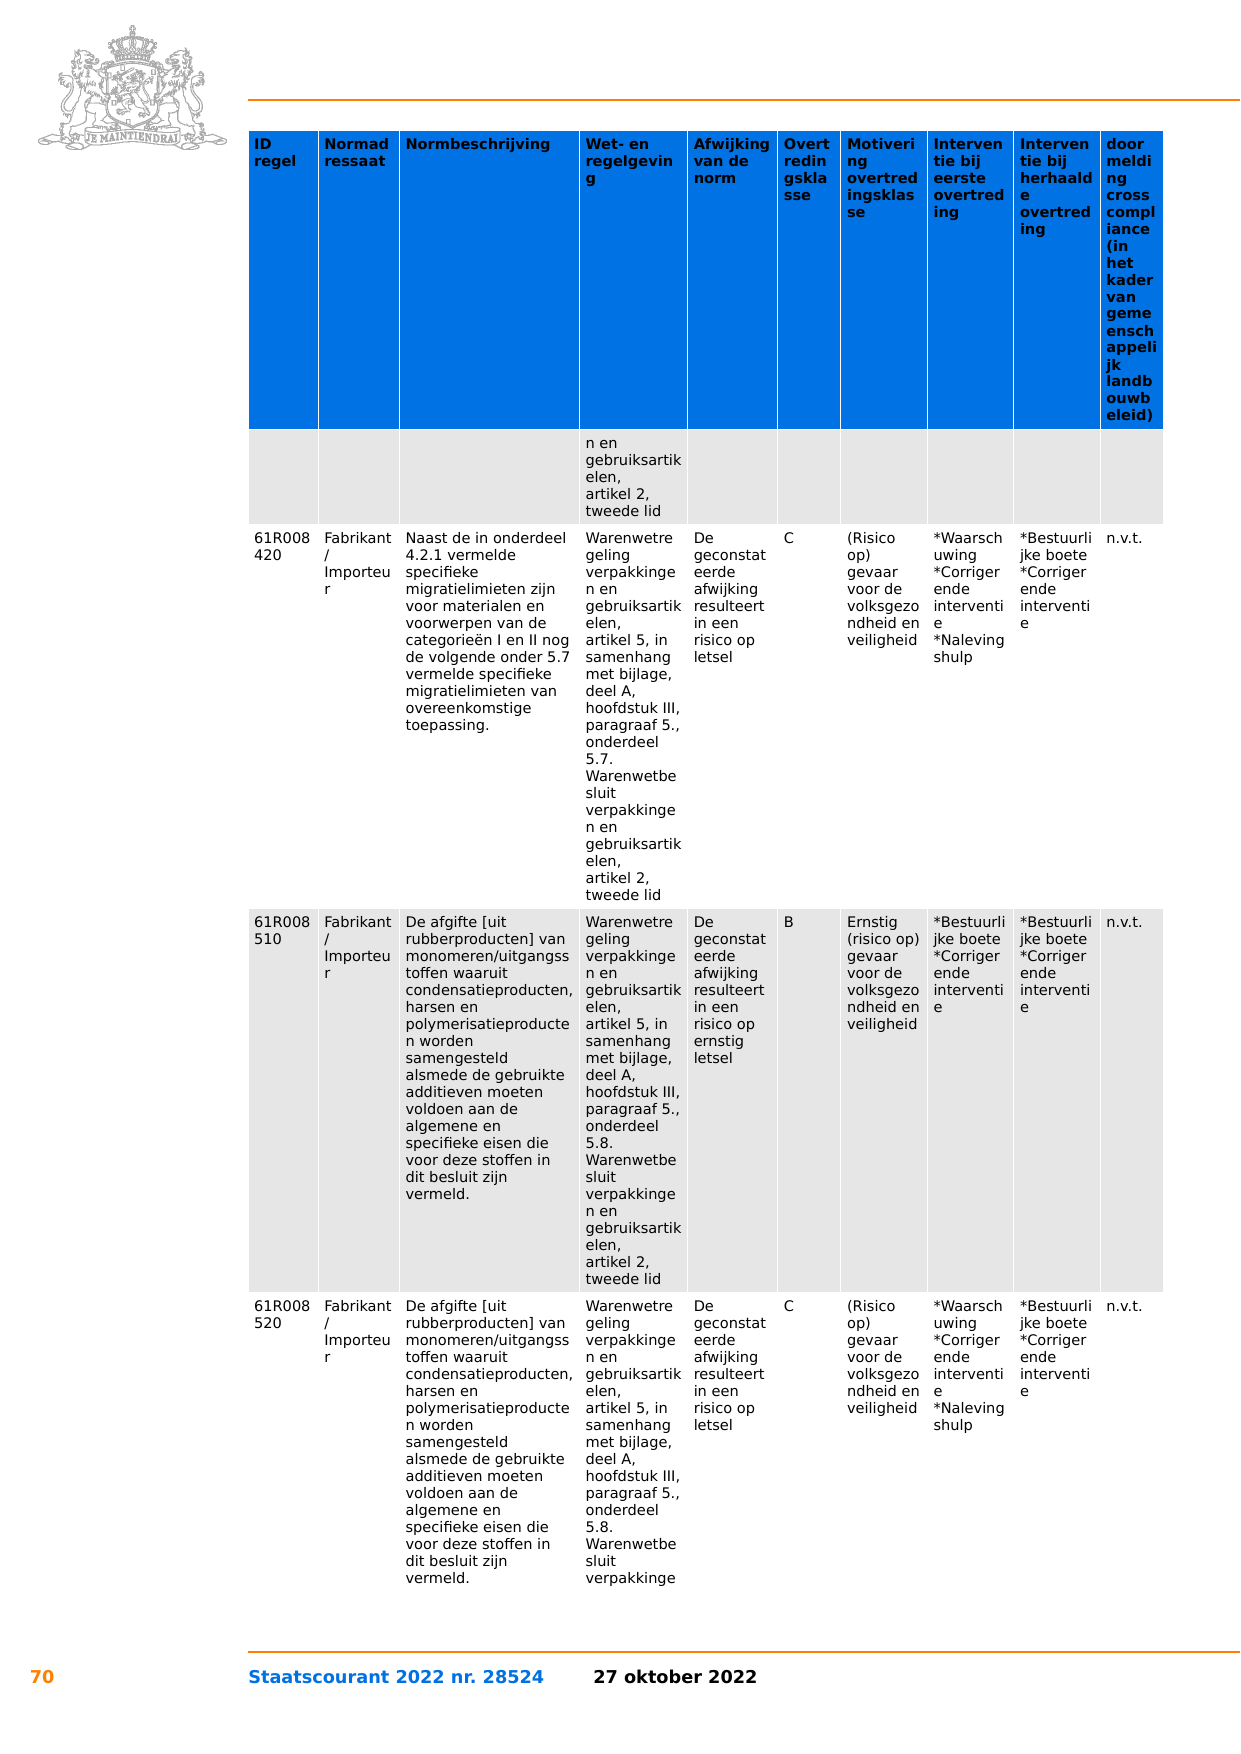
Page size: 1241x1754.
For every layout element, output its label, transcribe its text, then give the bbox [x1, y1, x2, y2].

picture [38, 25, 227, 150]
table_cell n.v.t. [1101, 1293, 1163, 1591]
table_cell Ernstig (risico op) gevaar voor de volksgezondheid en veiligheid [841, 909, 927, 1292]
table_cell Naast de in onderdeel 4.2.1 vermelde specifieke migratielimieten zijn voor materialen en voorwerpen van de categorieën I en II nog de volgende onder 5.7 vermelde specifieke migratielimieten van overeenkomstige toepassing. [400, 525, 579, 908]
table_cell C [778, 525, 840, 908]
table_header ID regel [249, 131, 318, 429]
table_cell [778, 430, 840, 524]
table_cell *Bestuurlijke boete *Corrigerende interventie [1014, 1293, 1100, 1591]
table_cell (Risico op) gevaar voor de volksgezondheid en veiligheid [841, 525, 927, 908]
table_cell *Waarschuwing *Corrigerende interventie *Nalevingshulp [928, 525, 1013, 908]
table_cell Warenwetregeling verpakkingen en gebruiksartikelen, artikel 5, in samenhang met bijlage, deel A, hoofdstuk III, paragraaf 5., onderdeel 5.8. Warenwetbesluit verpakkinge [580, 1293, 687, 1591]
table_cell n.v.t. [1101, 525, 1163, 908]
table_header Normbeschrijving [400, 131, 579, 429]
table_cell Fabrikant / Importeur [319, 525, 399, 908]
table_cell (Risico op) gevaar voor de volksgezondheid en veiligheid [841, 1293, 927, 1591]
table_cell B [778, 909, 840, 1292]
table_cell *Bestuurlijke boete *Corrigerende interventie [928, 909, 1013, 1292]
table_cell [1014, 430, 1100, 524]
table_cell Fabrikant / Importeur [319, 1293, 399, 1591]
table_header Afwijking van de norm [688, 131, 777, 429]
table_header Motivering overtredingsklasse [841, 131, 927, 429]
table_cell *Bestuurlijke boete *Corrigerende interventie [1014, 525, 1100, 908]
table_cell 61R008420 [249, 525, 318, 908]
table_header Interventie bij eerste overtreding [928, 131, 1013, 429]
table_header Normadressaat [319, 131, 399, 429]
table_cell [688, 430, 777, 524]
table_cell Fabrikant / Importeur [319, 909, 399, 1292]
table_header Wet- en regelgeving [580, 131, 687, 429]
table_cell [319, 430, 399, 524]
table_header Interventie bij herhaalde overtreding [1014, 131, 1100, 429]
table_cell [928, 430, 1013, 524]
table_cell n en gebruiksartikelen, artikel 2, tweede lid [580, 430, 687, 524]
table_cell De geconstateerde afwijking resulteert in een risico op letsel [688, 1293, 777, 1591]
table_header doormelding cross compliance (in het kader van gemeenschappelijk landbouwbeleid) [1101, 131, 1163, 429]
table_cell n.v.t. [1101, 909, 1163, 1292]
table_header Overtredingsklasse [778, 131, 840, 429]
table_cell De geconstateerde afwijking resulteert in een risico op letsel [688, 525, 777, 908]
table_cell Warenwetregeling verpakkingen en gebruiksartikelen, artikel 5, in samenhang met bijlage, deel A, hoofdstuk III, paragraaf 5., onderdeel 5.8. Warenwetbesluit verpakkingen en gebruiksartikelen, artikel 2, tweede lid [580, 909, 687, 1292]
table_cell Warenwetregeling verpakkingen en gebruiksartikelen, artikel 5, in samenhang met bijlage, deel A, hoofdstuk III, paragraaf 5., onderdeel 5.7. Warenwetbesluit verpakkingen en gebruiksartikelen, artikel 2, tweede lid [580, 525, 687, 908]
table_cell [249, 430, 318, 524]
table_cell [1101, 430, 1163, 524]
table_cell *Waarschuwing *Corrigerende interventie *Nalevingshulp [928, 1293, 1013, 1591]
table_cell De afgifte [uit rubberproducten] van monomeren/uitgangsstoffen waaruit condensatieproducten, harsen en polymerisatieproducten worden samengesteld alsmede de gebruikte additieven moeten voldoen aan de algemene en specifieke eisen die voor deze stoffen in dit besluit zijn vermeld. [400, 909, 579, 1292]
table_cell 61R008510 [249, 909, 318, 1292]
table_cell De geconstateerde afwijking resulteert in een risico op ernstig letsel [688, 909, 777, 1292]
table_cell De afgifte [uit rubberproducten] van monomeren/uitgangsstoffen waaruit condensatieproducten, harsen en polymerisatieproducten worden samengesteld alsmede de gebruikte additieven moeten voldoen aan de algemene en specifieke eisen die voor deze stoffen in dit besluit zijn vermeld. [400, 1293, 579, 1591]
table_cell 61R008520 [249, 1293, 318, 1591]
table_cell [400, 430, 579, 524]
table_cell [841, 430, 927, 524]
table_cell C [778, 1293, 840, 1591]
table_cell *Bestuurlijke boete *Corrigerende interventie [1014, 909, 1100, 1292]
